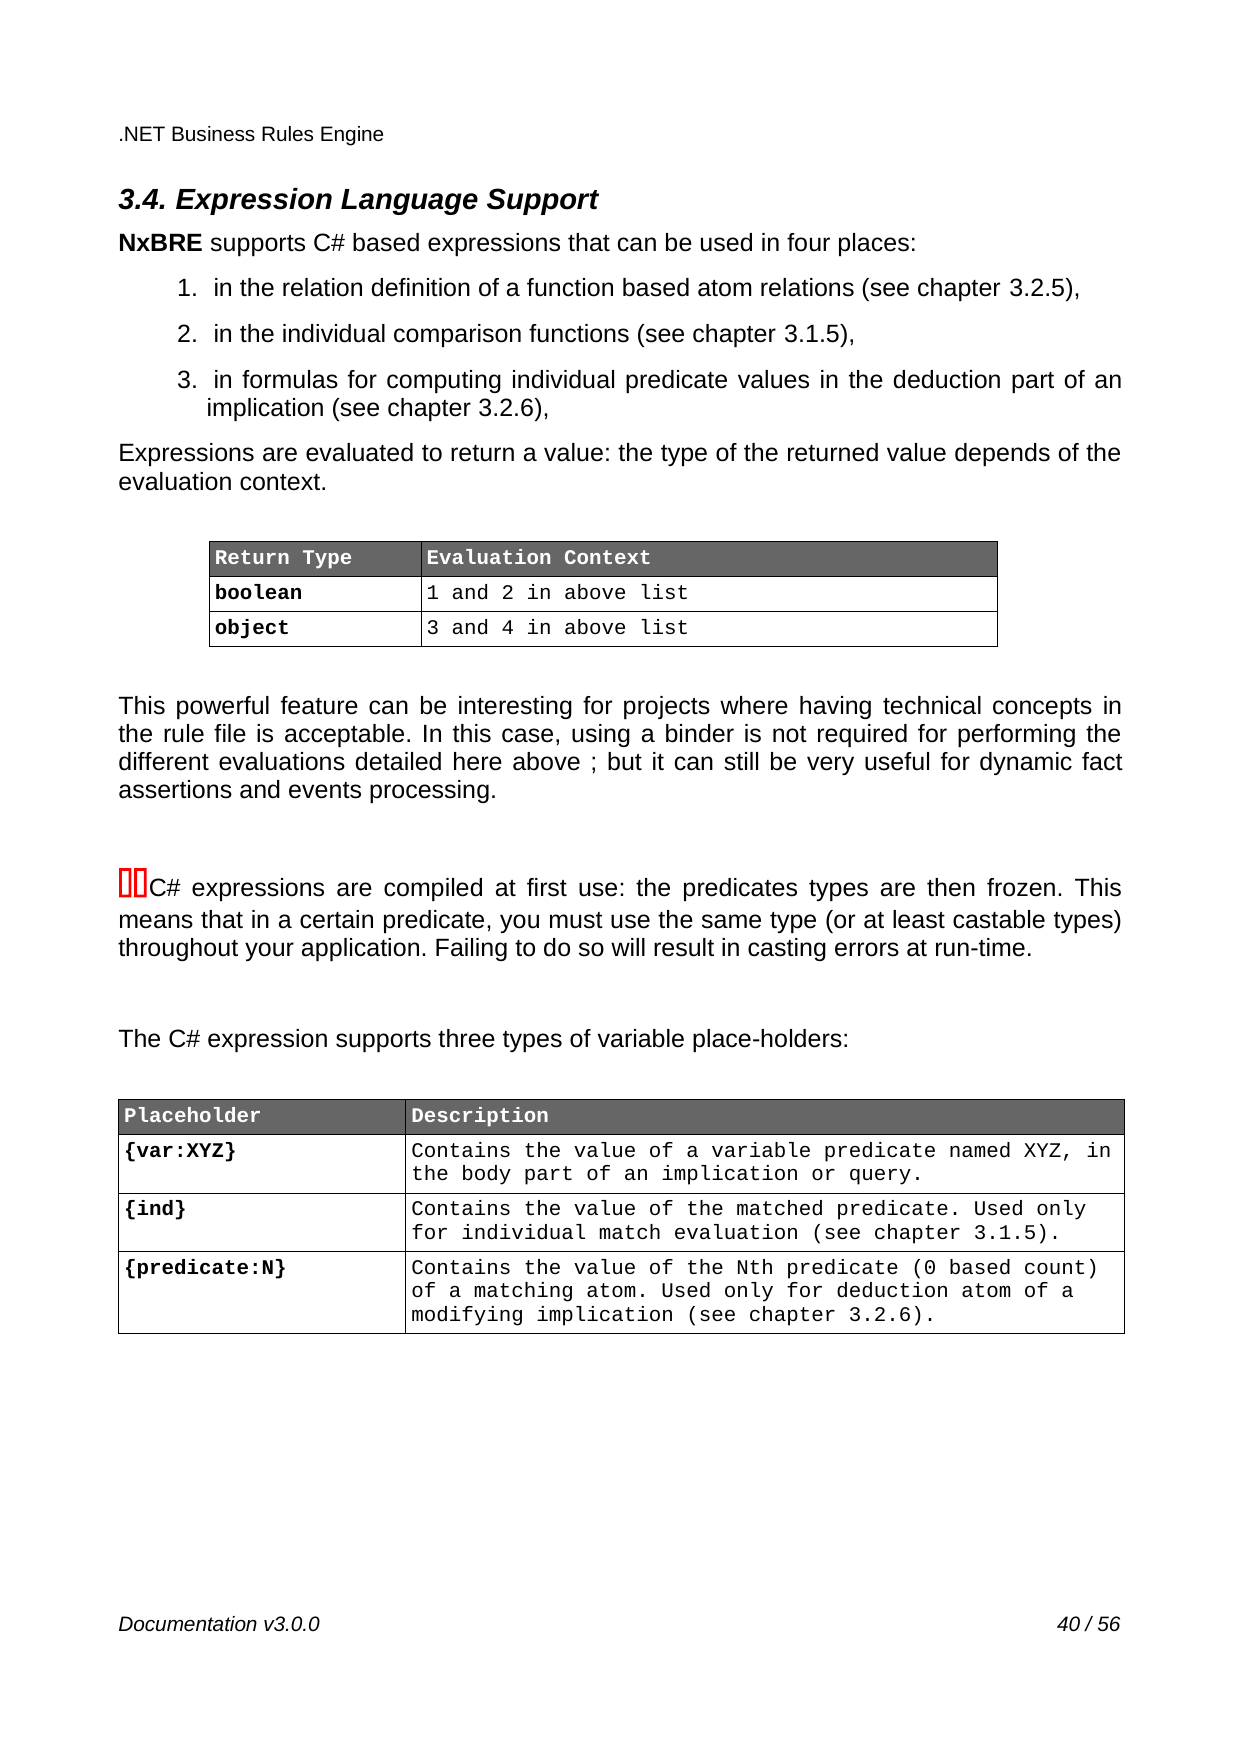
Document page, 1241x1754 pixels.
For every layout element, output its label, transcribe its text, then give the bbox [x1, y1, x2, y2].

table_cell 3 and 4 in above list [422, 612, 997, 646]
table_cell boolean [210, 577, 421, 611]
table_header Return Type [210, 542, 421, 576]
text Expressions are evaluated to return a value: the type of the returned value depends of the evaluation context. [118, 439, 1124, 523]
list in the individual comparison functions (see chapter 3.1.5), [177, 320, 1124, 348]
table_cell Contains the value of a variable predicate named XYZ, in the body part of an implication or query. [406, 1135, 1124, 1193]
list in formulas for computing individual predicate values in the deduction part of an implication (see chapter 3.2.6), [177, 365, 1124, 421]
text The C# expression supports three types of variable place-holders: [118, 1025, 1124, 1081]
table_cell {predicate:N} [119, 1252, 405, 1333]
table_cell object [210, 612, 421, 646]
table_header Placeholder [119, 1100, 405, 1134]
text  C# expressions are compiled at first use: the predicates types are then frozen. This means that in a certain predicate, you must use the same type (or at least castable types) throughout your application. Failing to do so will result in casting errors at run-time. [118, 868, 1124, 962]
table_cell {ind} [119, 1194, 405, 1251]
list in the relation definition of a function based atom relations (see chapter 3.2.5), [177, 274, 1124, 302]
text This powerful feature can be interesting for projects where having technical concepts in the rule file is acceptable. In this case, using a binder is not required for performing the different evaluations detailed here above ; but it can still be very useful for dynamic fact assertions and events processing. [118, 692, 1124, 804]
table_cell 1 and 2 in above list [422, 577, 997, 611]
table_cell {var:XYZ} [119, 1135, 405, 1193]
table_cell Contains the value of the Nth predicate (0 based count) of a matching atom. Used only for deduction atom of a modifying implication (see chapter 3.2.6). [406, 1252, 1124, 1333]
subtitle Expression Language Support [118, 183, 1124, 216]
table_header Description [406, 1100, 1124, 1134]
text NxBRE supports C# based expressions that can be used in four places: [118, 228, 1124, 256]
table_header Evaluation Context [422, 542, 997, 576]
table_cell Contains the value of the matched predicate. Used only for individual match evaluation (see chapter 3.1.5). [406, 1194, 1124, 1251]
